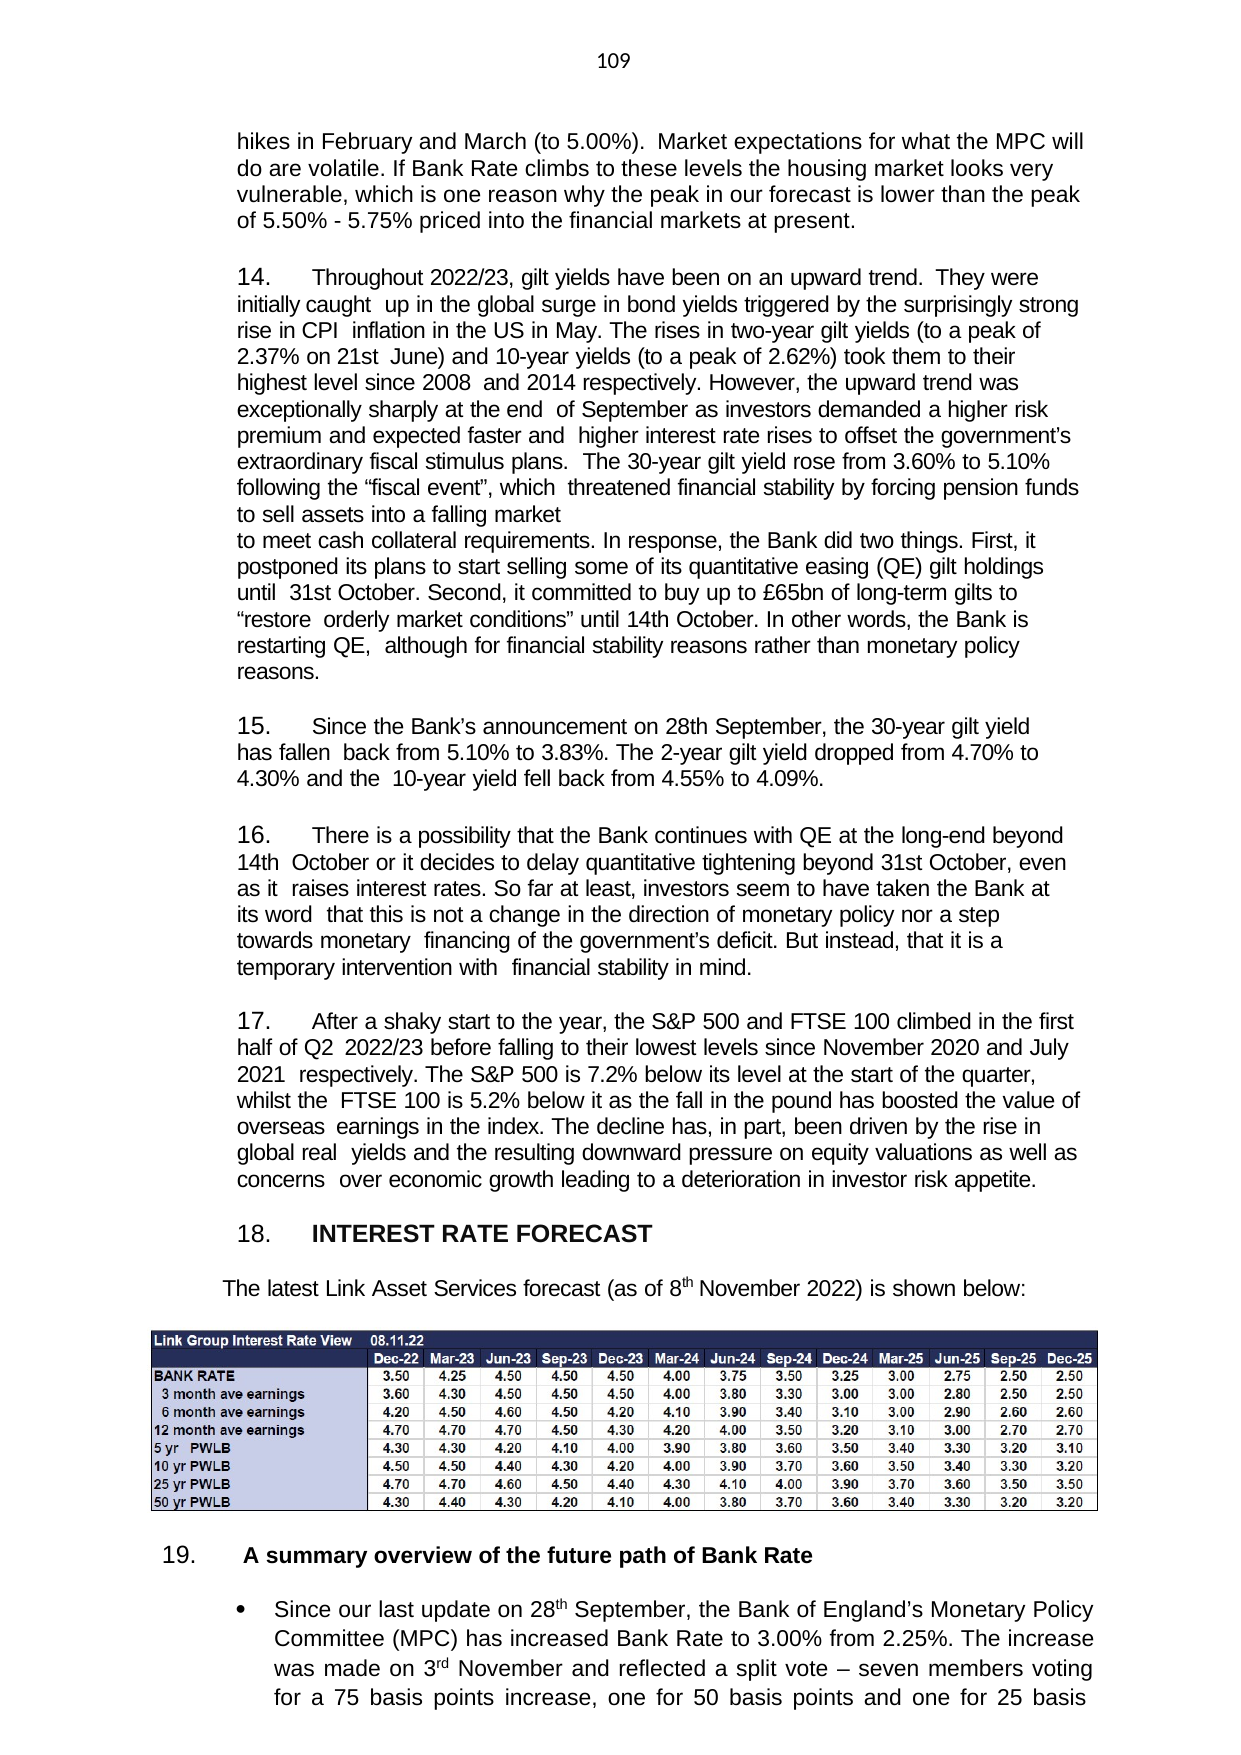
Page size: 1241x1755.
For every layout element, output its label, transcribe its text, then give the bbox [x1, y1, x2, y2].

list Since our last update on 28th September, the Bank of England’s Monetary Policy Committee (MPC) has increased Bank Rate to 3.00% from 2.25%. The increase was made on 3rd November and reflected a split vote – seven members voting for a 75 basis points increase, one for 50 basis points and one for 25 basis [237, 1596, 1094, 1710]
list There is a possibility that the Bank continues with QE at the long-end beyond 14th October or it decides to delay quantitative tightening beyond 31st October, even as it raises interest rates. So far at least, investors seem to have taken the Bank at its word that this is not a change in the direction of monetary policy nor a step towards monetary financing of the government’s deficit. But instead, that it is a temporary intervention with financial stability in mind. [237, 823, 1071, 980]
list After a shaky start to the year, the S&P 500 and FTSE 100 climbed in the first half of Q2 2022/23 before falling to their lowest levels since November 2020 and July 2021 respectively. The S&P 500 is 7.2% below its level at the start of the quarter, whilst the FTSE 100 is 5.2% below it as the fall in the pound has boosted the value of overseas earnings in the index. The decline has, in part, been driven by the rise in global real yields and the resulting downward pressure on equity valuations as well as concerns over economic growth leading to a deterioration in investor risk appetite. [237, 1008, 1085, 1192]
text to meet cash collateral requirements. In response, the Bank did two things. First, it postponed its plans to start selling some of its quantitative easing (QE) gilt holdings until 31st October. Second, it committed to buy up to £65bn of long-term gilts to “restore orderly market conditions” until 14th October. In other words, the Bank is restarting QE, although for financial stability reasons rather than monetary policy reasons. [237, 527, 1071, 685]
text The latest Link Asset Services forecast (as of 8th November 2022) is shown below: [222, 1274, 1105, 1301]
list INTEREST RATE FORECAST [237, 1219, 1105, 1248]
text hikes in February and March (to 5.00%). Market expectations for what the MPC will do are volatile. If Bank Rate climbs to these levels the housing market looks very vulnerable, which is one reason why the peak in our forecast is lower than the peak of 5.50% - 5.75% priced into the financial markets at present. [237, 128, 1090, 233]
list Throughout 2022/23, gilt yields have been on an upward trend. They were initially caught up in the global surge in bond yields triggered by the surprisingly strong rise in CPI inflation in the US in May. The rises in two-year gilt yields (to a peak of 2.37% on 21st June) and 10-year yields (to a peak of 2.62%) took them to their highest level since 2008 and 2014 respectively. However, the upward trend was exceptionally sharply at the end of September as investors demanded a higher risk premium and expected faster and higher interest rate rises to offset the government’s extraordinary fiscal stimulus plans. The 30-year gilt yield rose from 3.60% to 5.10% following the “fiscal event”, which threatened financial stability by forcing pension funds to sell assets into a falling market [237, 265, 1090, 527]
list A summary overview of the future path of Bank Rate [162, 1540, 1105, 1569]
list Since the Bank’s announcement on 28th September, the 30-year gilt yield has fallen back from 5.10% to 3.83%. The 2-year gilt yield dropped from 4.70% to 4.30% and the 10-year yield fell back from 4.55% to 4.09%. [237, 713, 1071, 792]
